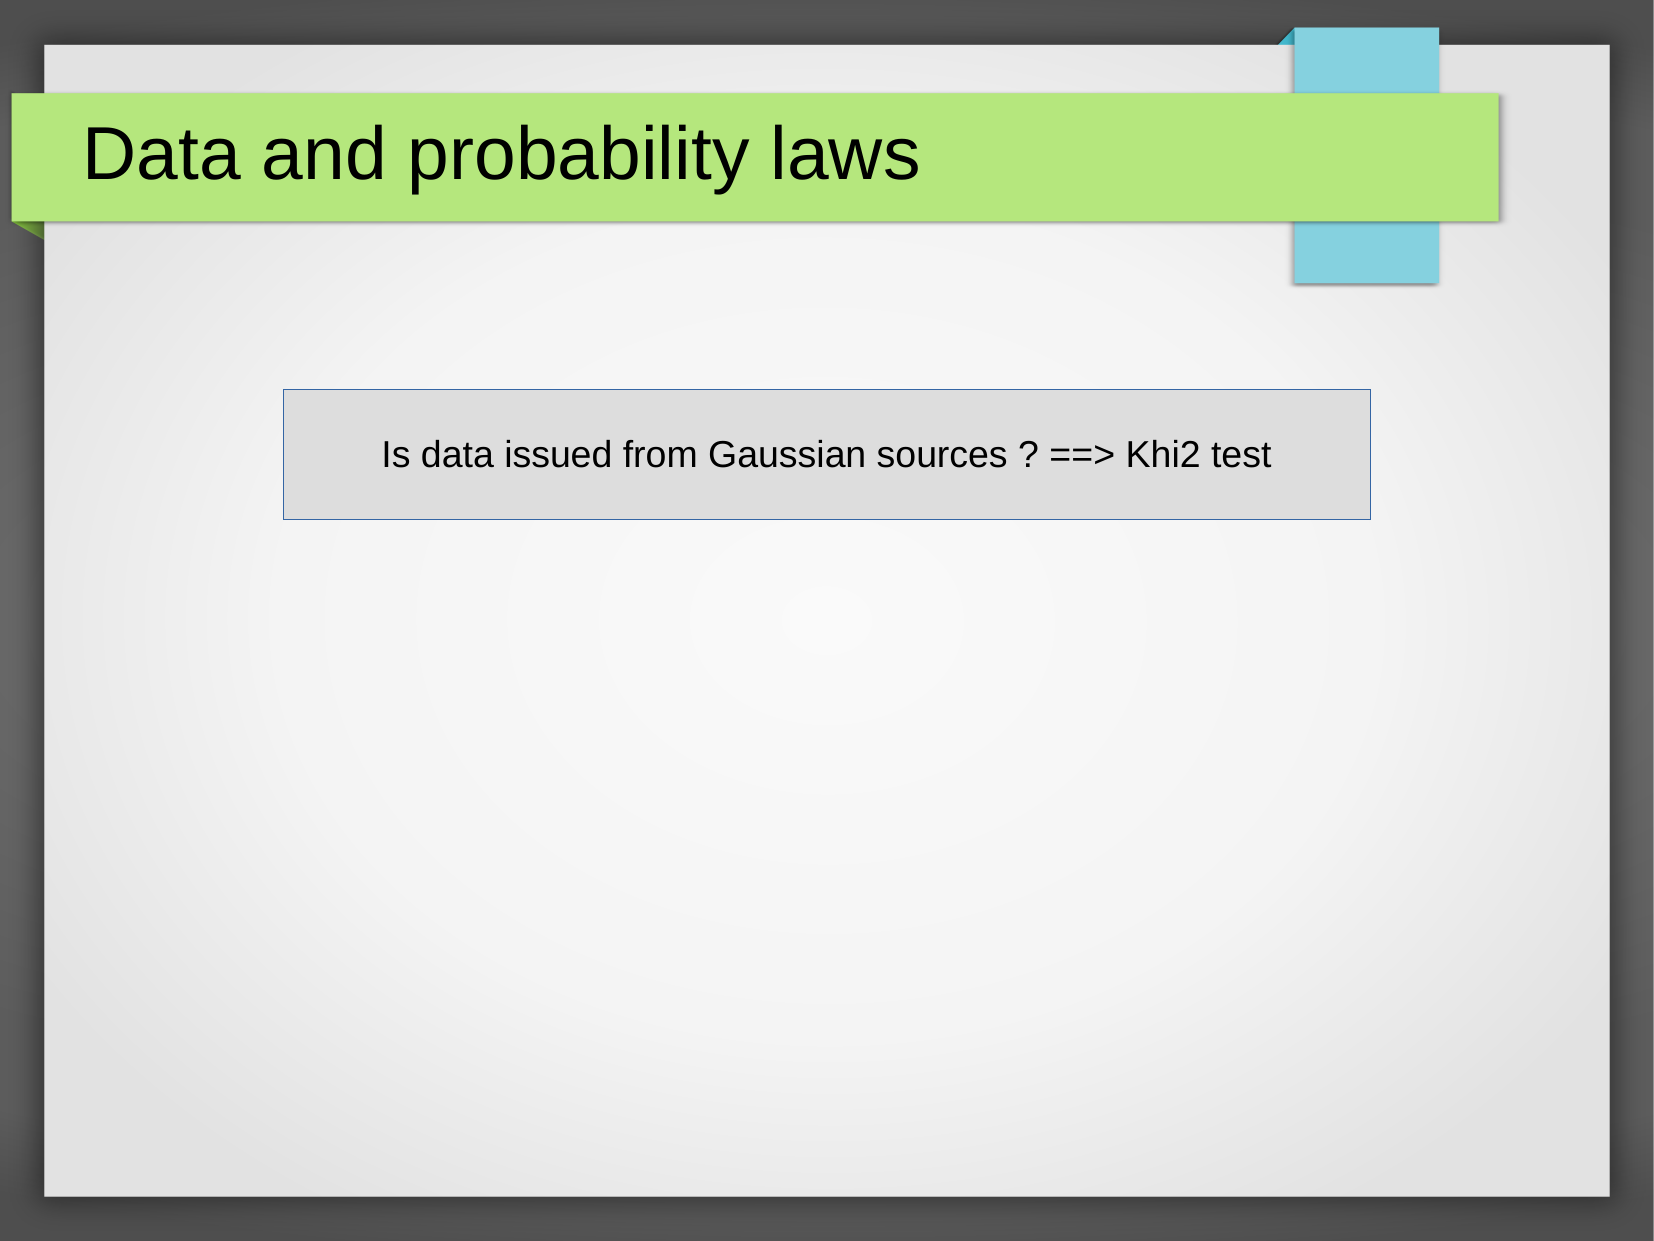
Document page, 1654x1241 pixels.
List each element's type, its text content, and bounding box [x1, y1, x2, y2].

picture [0, 0, 1654, 1241]
title Data and probability laws [82, 94, 1264, 213]
text_box Is data issued from Gaussian sources ? ==> Khi2 test [283, 389, 1371, 520]
